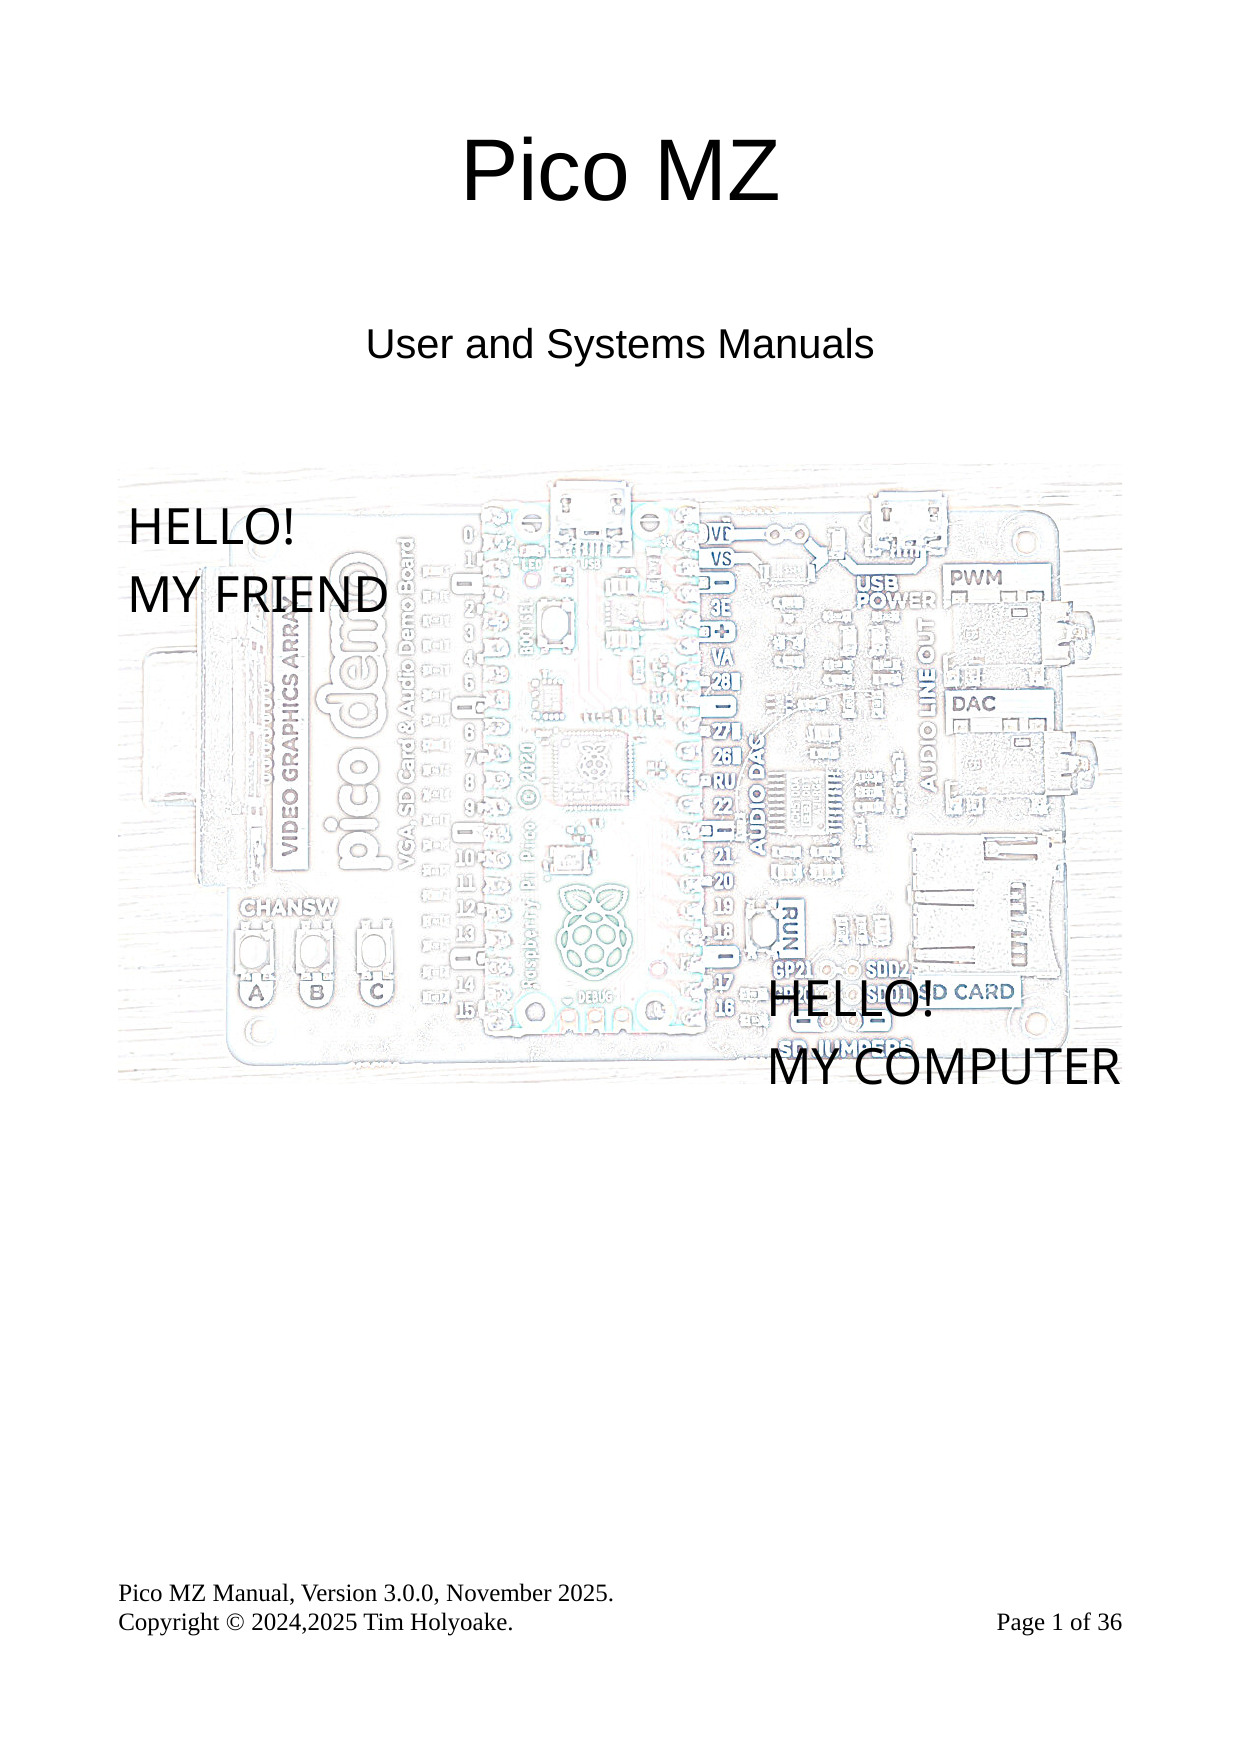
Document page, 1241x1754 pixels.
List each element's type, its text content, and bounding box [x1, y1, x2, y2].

picture [775, 1054, 786, 1084]
picture [931, 1054, 942, 1084]
picture [976, 1052, 990, 1066]
text User and Systems Manuals [118, 319, 1122, 367]
picture [118, 463, 1123, 1084]
picture [1098, 1052, 1112, 1065]
text Pico MZ [118, 118, 1122, 219]
picture [947, 1055, 958, 1084]
picture [1098, 1069, 1114, 1084]
picture [791, 1055, 802, 1084]
picture [891, 1052, 914, 1081]
